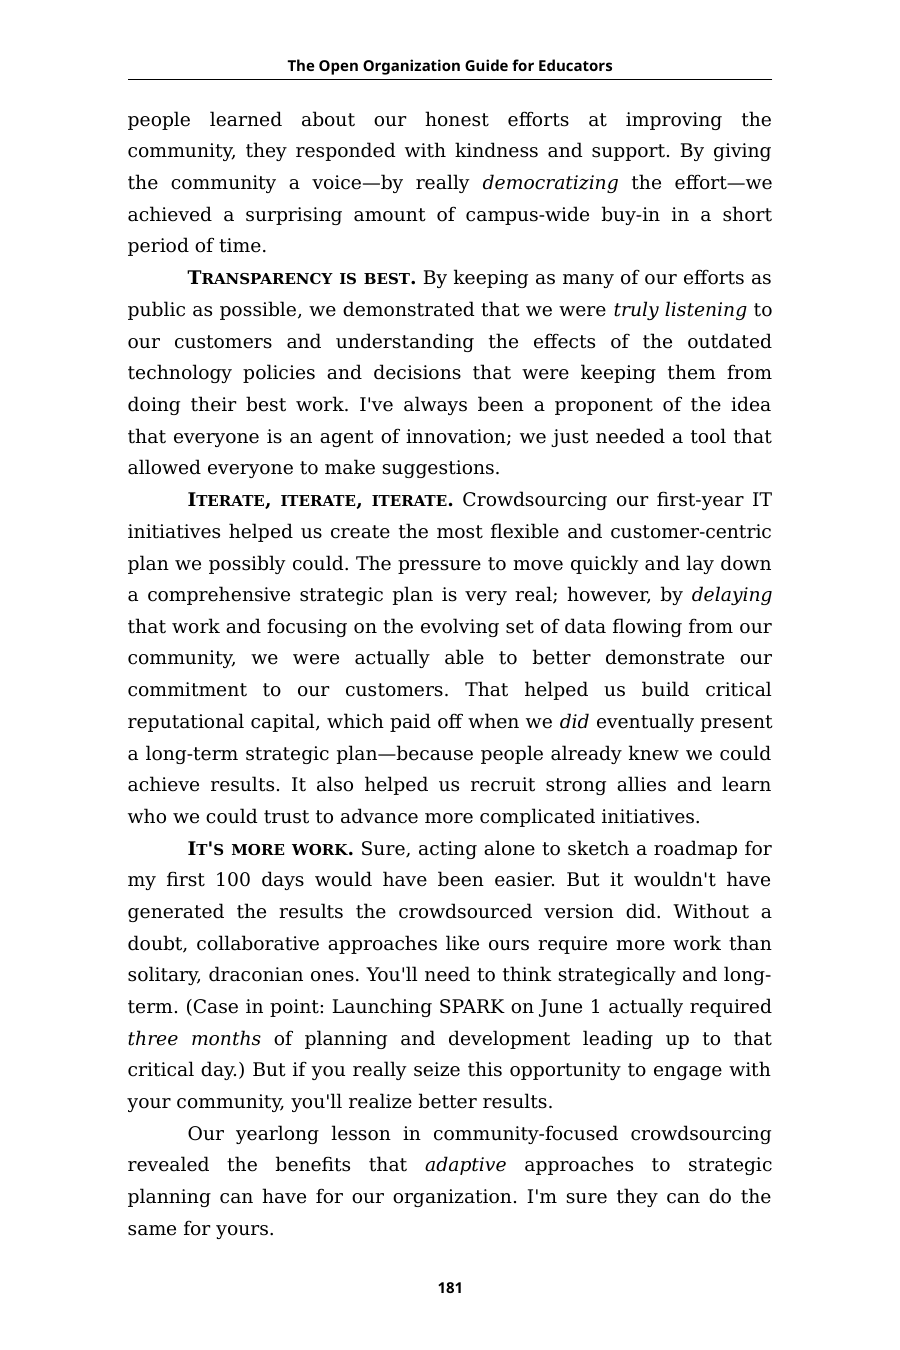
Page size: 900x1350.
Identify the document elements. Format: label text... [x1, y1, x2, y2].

text Transparency is best. By keeping as many of our efforts as public as possible, we demonstrated that we were truly listening to our customers and understanding the effects of the outdated technology policies and decisions that were keeping them from doing their best work. I've always been a proponent of the idea that everyone is an agent of innovation; we just needed a tool that allowed everyone to make suggestions. [127, 267, 772, 479]
text people learned about our honest efforts at improving the community, they responded with kindness and support. By giving the community a voice—by really democratizing the effort—we achieved a surprising amount of campus-wide buy-in in a short period of time. [127, 109, 772, 257]
text It's more work. Sure, acting alone to sketch a roadmap for my first 100 days would have been easier. But it wouldn't have generated the results the crowdsourced version did. Without a doubt, collaborative approaches like ours require more work than solitary, draconian ones. You'll need to think strategically and long-term. (Case in point: Launching SPARK on June 1 actually required three months of planning and development leading up to that critical day.) But if you really seize this opportunity to engage with your community, you'll realize better results. [127, 837, 772, 1113]
text Our yearlong lesson in community-focused crowdsourcing revealed the benefits that adaptive approaches to strategic planning can have for our organization. I'm sure they can do the same for yours. [127, 1123, 772, 1239]
text Iterate, iterate, iterate. Crowdsourcing our first-year IT initiatives helped us create the most flexible and customer-centric plan we possibly could. The pressure to move quickly and lay down a comprehensive strategic plan is very real; however, by delaying that work and focusing on the evolving set of data flowing from our community, we were actually able to better demonstrate our commitment to our customers. That helped us build critical reputational capital, which paid off when we did eventually present a long-term strategic plan—because people already knew we could achieve results. It also helped us recruit strong allies and learn who we could trust to advance more complicated initiatives. [127, 489, 772, 828]
